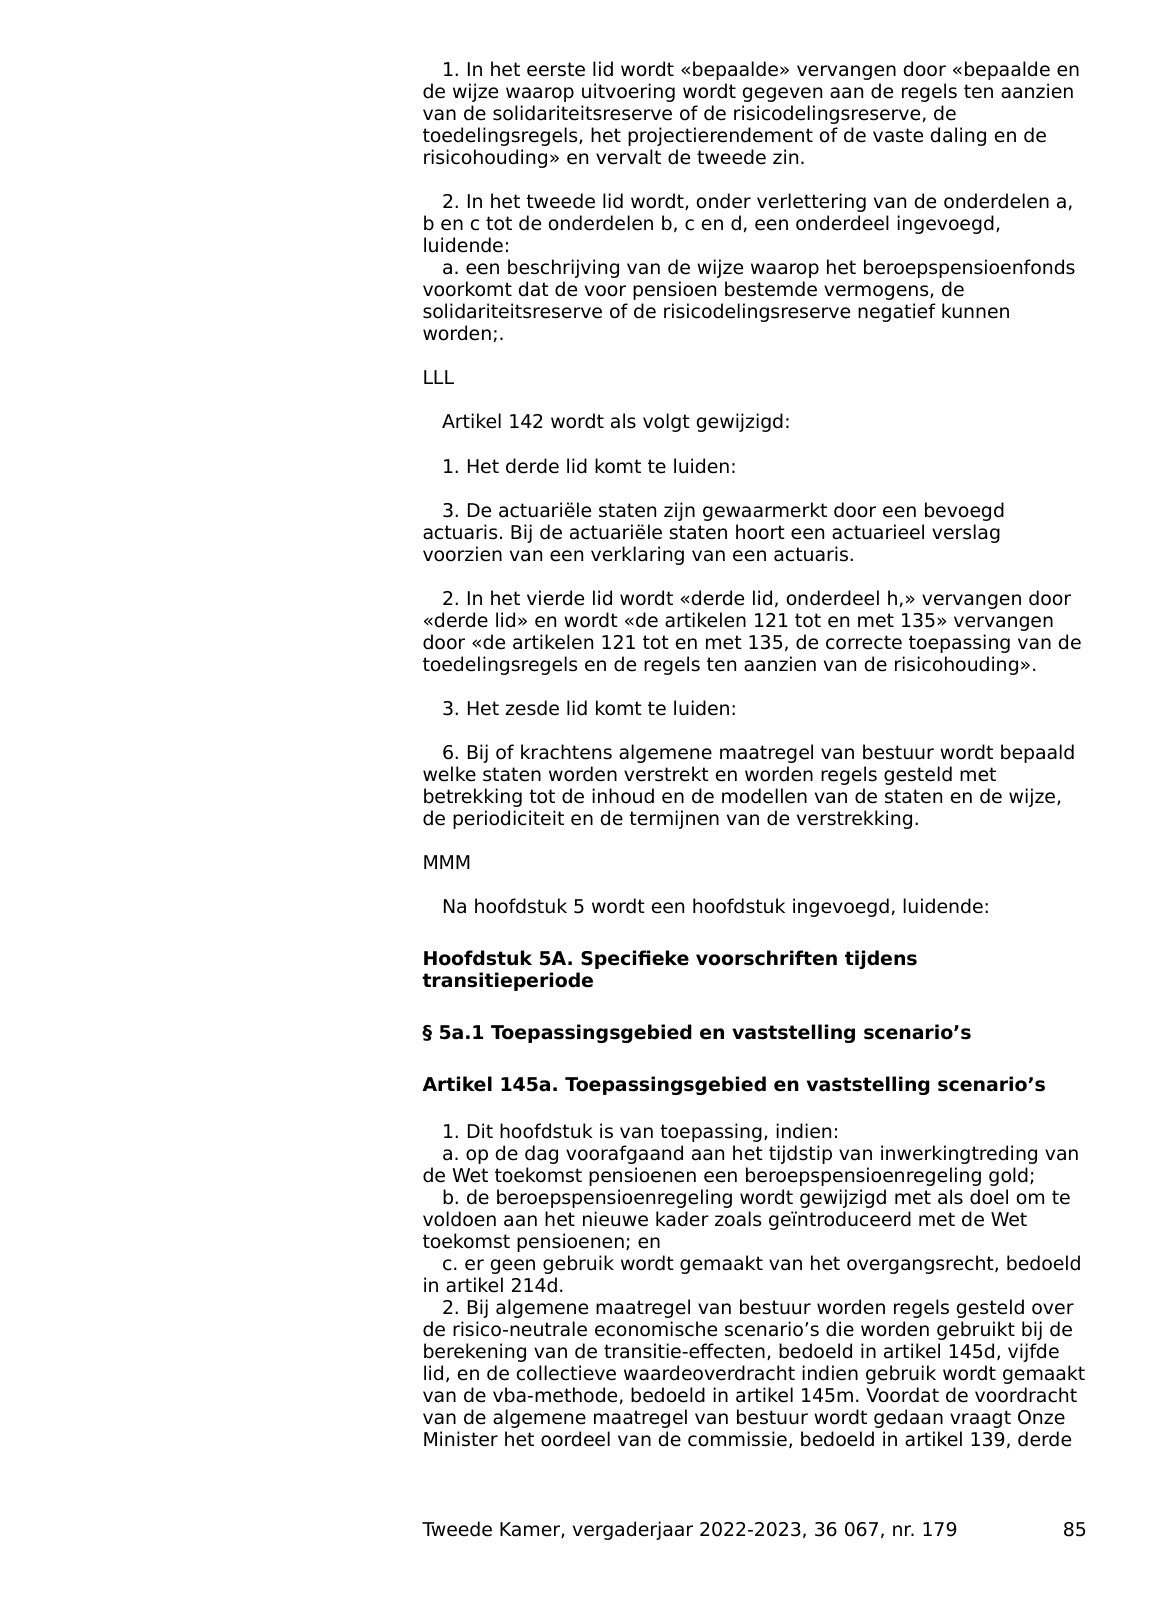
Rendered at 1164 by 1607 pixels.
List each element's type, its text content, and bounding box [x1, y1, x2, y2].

text Na hoofdstuk 5 wordt een hoofdstuk ingevoegd, luidende: [422, 896, 1087, 918]
text 1. Het derde lid komt te luiden: [422, 456, 1087, 477]
text MMM [422, 852, 1087, 874]
subtitle Artikel 145a. Toepassingsgebied en vaststelling scenario’s [422, 1074, 1087, 1096]
text 1. In het eerste lid wordt «bepaalde» vervangen door «bepaalde en de wijze waarop uitvoering wordt gegeven aan de regels ten aanzien van de solidariteitsreserve of de risicodelingsreserve, de toedelingsregels, het projectierendement of de vaste daling en de risicohouding» en vervalt de tweede zin. [422, 59, 1087, 169]
text 1. Dit hoofdstuk is van toepassing, indien: [422, 1121, 1087, 1143]
text Artikel 142 wordt als volgt gewijzigd: [422, 411, 1087, 433]
text b. de beroepspensioenregeling wordt gewijzigd met als doel om te voldoen aan het nieuwe kader zoals geïntroduceerd met de Wet toekomst pensioenen; en [422, 1187, 1087, 1253]
text 6. Bij of krachtens algemene maatregel van bestuur wordt bepaald welke staten worden verstrekt en worden regels gesteld met betrekking tot de inhoud en de modellen van de staten en de wijze, de periodiciteit en de termijnen van de verstrekking. [422, 742, 1087, 830]
text LLL [422, 367, 1087, 389]
text 2. Bij algemene maatregel van bestuur worden regels gesteld over de risico-neutrale economische scenario’s die worden gebruikt bij de berekening van de transitie-effecten, bedoeld in artikel 145d, vijfde lid, en de collectieve waardeoverdracht indien gebruik wordt gemaakt van de vba-methode, bedoeld in artikel 145m. Voordat de voordracht van de algemene maatregel van bestuur wordt gedaan vraagt Onze Minister het oordeel van de commissie, bedoeld in artikel 139, derde [422, 1297, 1087, 1451]
text 2. In het vierde lid wordt «derde lid, onderdeel h,» vervangen door «derde lid» en wordt «de artikelen 121 tot en met 135» vervangen door «de artikelen 121 tot en met 135, de correcte toepassing van de toedelingsregels en de regels ten aanzien van de risicohouding». [422, 588, 1087, 676]
text a. een beschrijving van de wijze waarop het beroepspensioenfonds voorkomt dat de voor pensioen bestemde vermogens, de solidariteitsreserve of de risicodelingsreserve negatief kunnen worden;. [422, 257, 1087, 345]
text 3. De actuariële staten zijn gewaarmerkt door een bevoegd actuaris. Bij de actuariële staten hoort een actuarieel verslag voorzien van een verklaring van een actuaris. [422, 500, 1087, 566]
text 3. Het zesde lid komt te luiden: [422, 698, 1087, 720]
text 2. In het tweede lid wordt, onder verlettering van de onderdelen a, b en c tot de onderdelen b, c en d, een onderdeel ingevoegd, luidende: [422, 191, 1087, 257]
text a. op de dag voorafgaand aan het tijdstip van inwerkingtreding van de Wet toekomst pensioenen een beroepspensioenregeling gold; [422, 1143, 1087, 1187]
subtitle § 5a.1 Toepassingsgebied en vaststelling scenario’s [422, 1022, 1087, 1044]
subtitle Hoofdstuk 5A. Specifieke voorschriften tijdens transitieperiode [422, 948, 1087, 992]
text c. er geen gebruik wordt gemaakt van het overgangsrecht, bedoeld in artikel 214d. [422, 1253, 1087, 1297]
